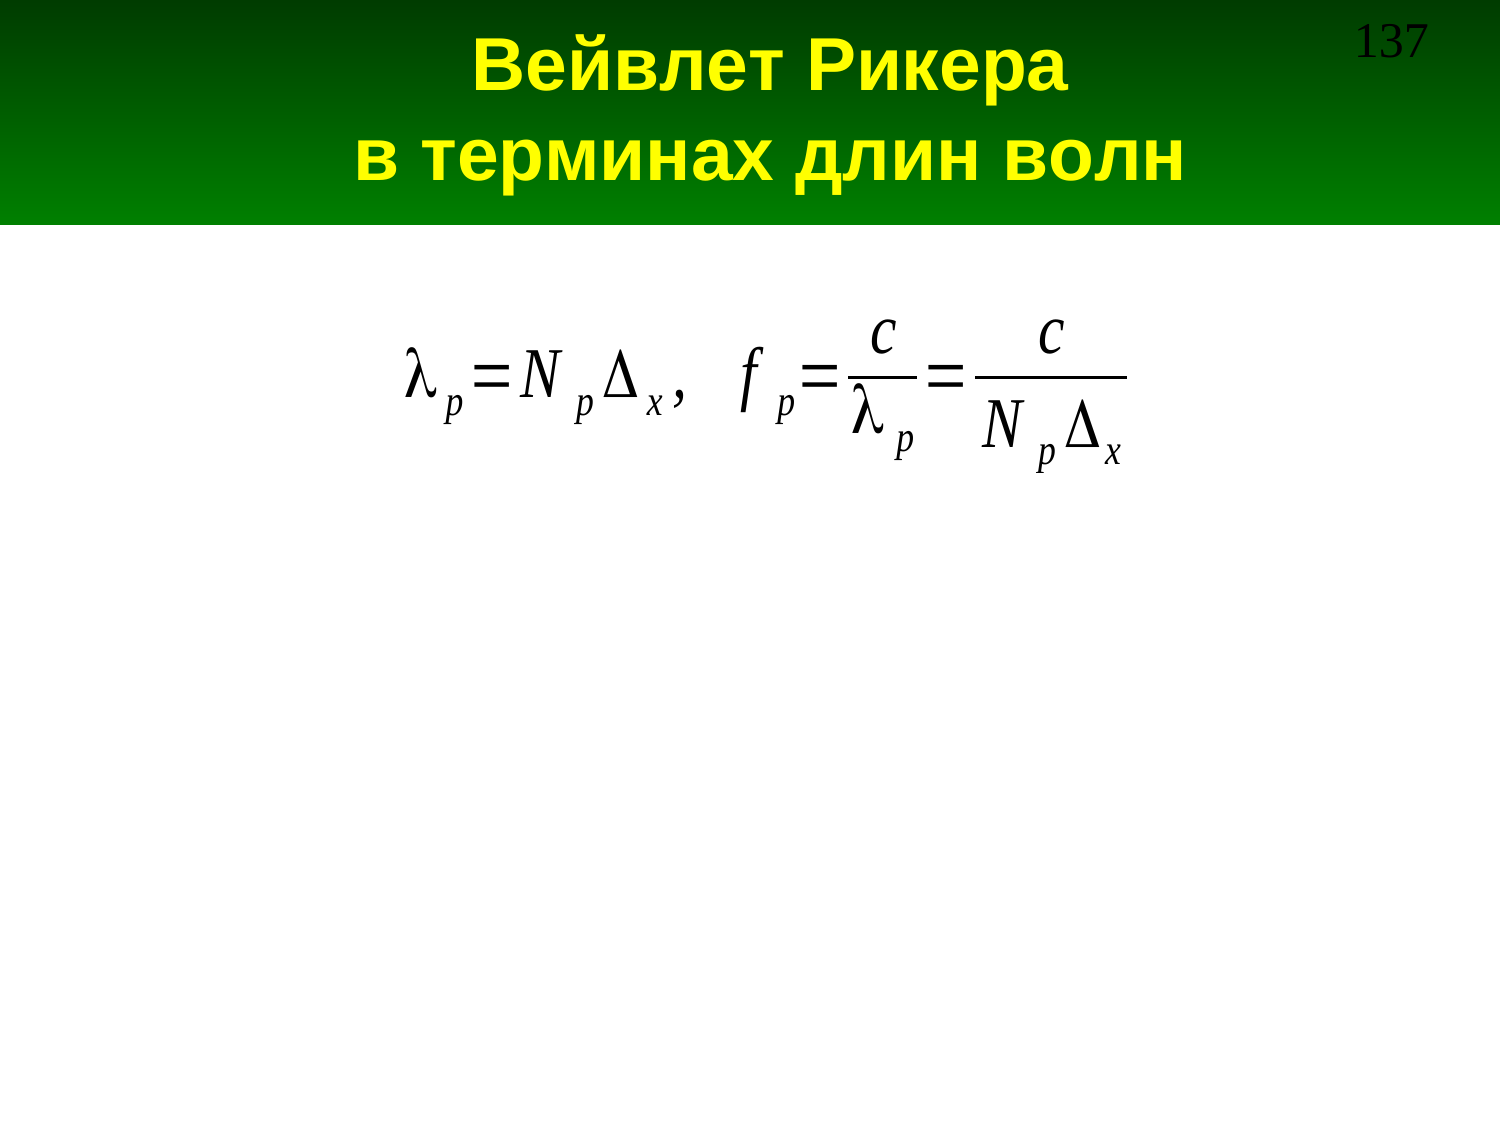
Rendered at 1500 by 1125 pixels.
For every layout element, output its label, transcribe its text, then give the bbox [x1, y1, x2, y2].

chart [389, 290, 1144, 473]
title Вейвлет Рикера в терминах длин волн [100, 7, 1441, 204]
